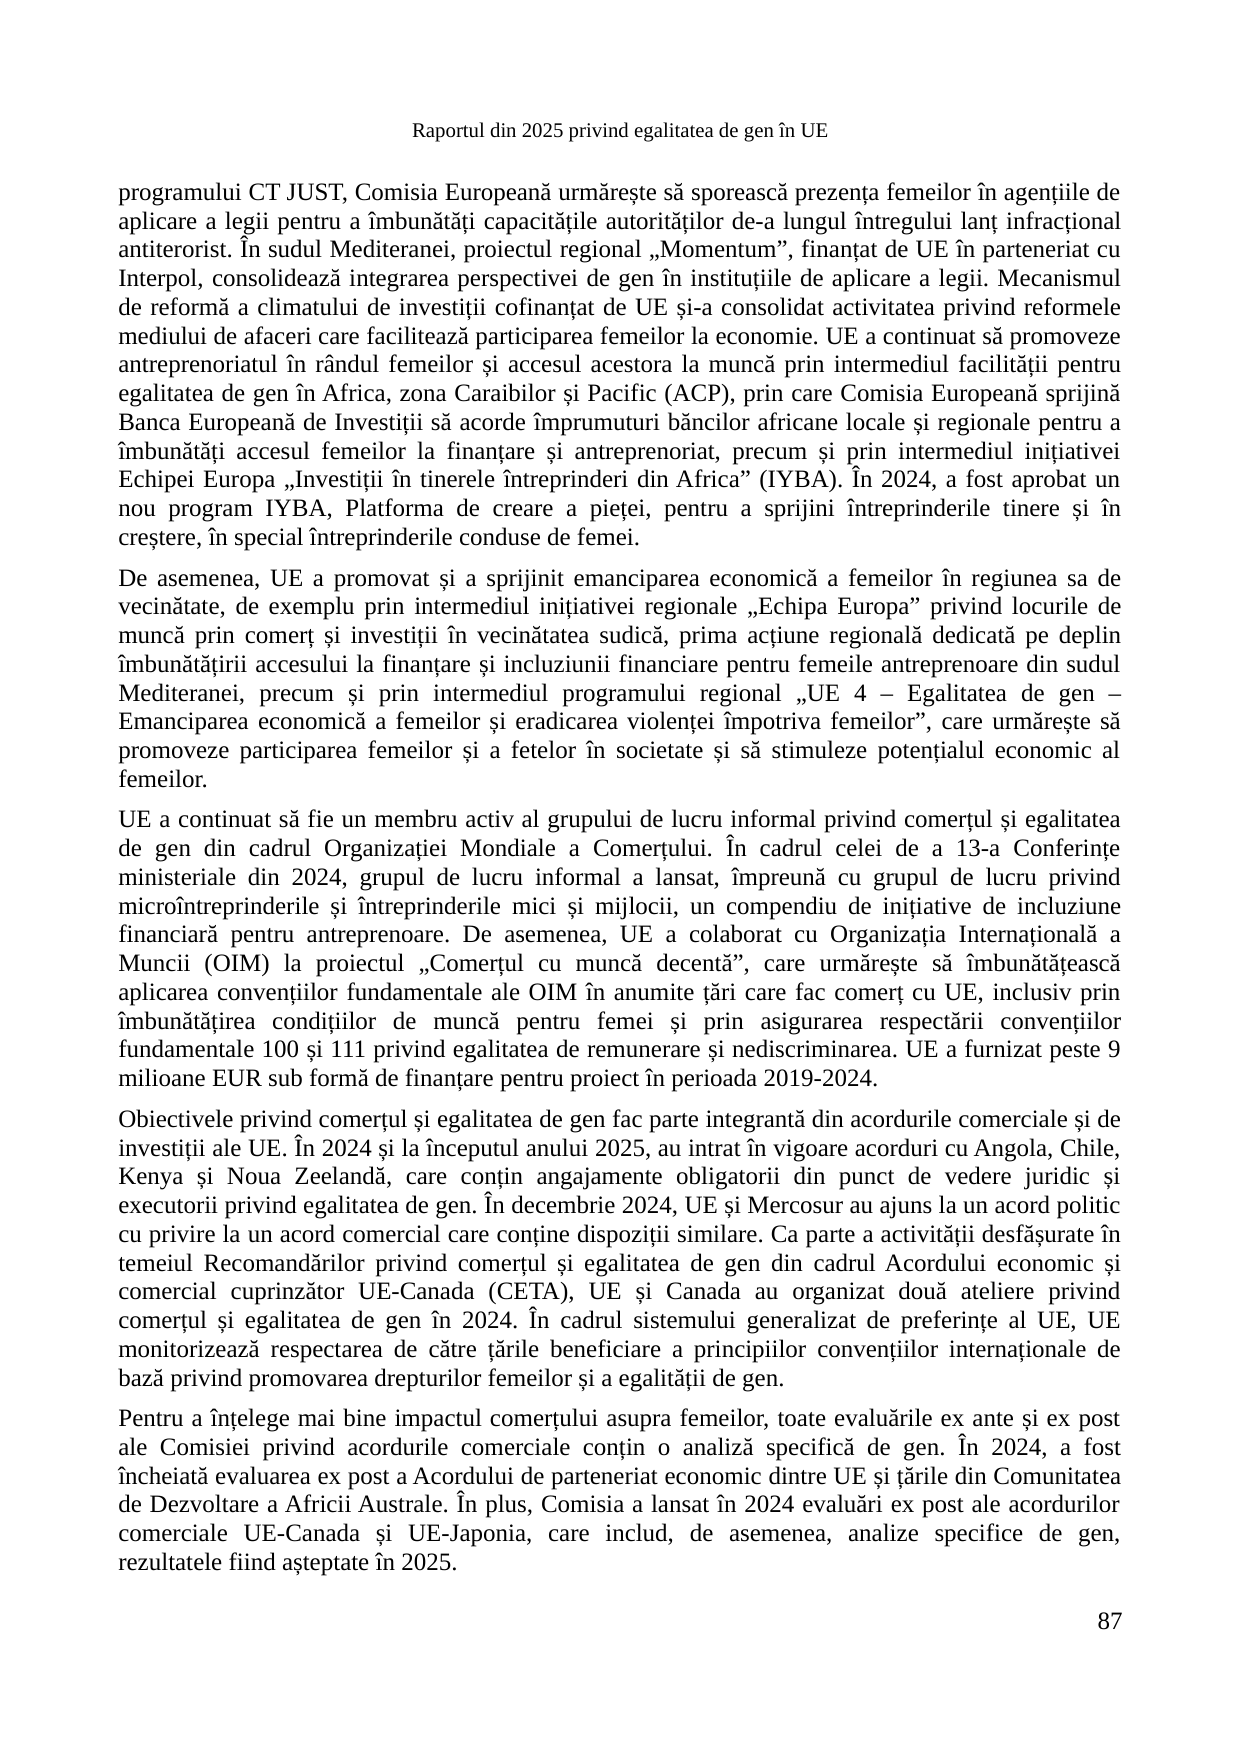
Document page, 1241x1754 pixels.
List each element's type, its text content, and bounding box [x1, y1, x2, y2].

text UE a continuat să fie un membru activ al grupului de lucru informal privind comerțul și egalitatea de gen din cadrul Organizației Mondiale a Comerțului. În cadrul celei de a 13-a Conferințe ministeriale din 2024, grupul de lucru informal a lansat, împreună cu grupul de lucru privind microîntreprinderile și întreprinderile mici și mijlocii, un compendiu de inițiative de incluziune financiară pentru antreprenoare. De asemenea, UE a colaborat cu Organizația Internațională a Muncii (OIM) la proiectul „Comerțul cu muncă decentă”, care urmărește să îmbunătățească aplicarea convențiilor fundamentale ale OIM în anumite țări care fac comerț cu UE, inclusiv prin îmbunătățirea condițiilor de muncă pentru femei și prin asigurarea respectării convențiilor fundamentale 100 și 111 privind egalitatea de remunerare și nediscriminarea. UE a furnizat peste 9 milioane EUR sub formă de finanțare pentru proiect în perioada 2019-2024. [118, 804, 1122, 1092]
text programului CT JUST, Comisia Europeană urmărește să sporească prezența femeilor în agențiile de aplicare a legii pentru a îmbunătăți capacitățile autorităților de-a lungul întregului lanț infracțional antiterorist. În sudul Mediteranei, proiectul regional „Momentum”, finanțat de UE în parteneriat cu Interpol, consolidează integrarea perspectivei de gen în instituțiile de aplicare a legii. Mecanismul de reformă a climatului de investiții cofinanțat de UE și-a consolidat activitatea privind reformele mediului de afaceri care facilitează participarea femeilor la economie. UE a continuat să promoveze antreprenoriatul în rândul femeilor și accesul acestora la muncă prin intermediul facilității pentru egalitatea de gen în Africa, zona Caraibilor și Pacific (ACP), prin care Comisia Europeană sprijină Banca Europeană de Investiții să acorde împrumuturi băncilor africane locale și regionale pentru a îmbunătăți accesul femeilor la finanțare și antreprenoriat, precum și prin intermediul inițiativei Echipei Europa „Investiții în tinerele întreprinderi din Africa” (IYBA). În 2024, a fost aprobat un nou program IYBA, Platforma de creare a pieței, pentru a sprijini întreprinderile tinere și în creștere, în special întreprinderile conduse de femei. [118, 177, 1122, 551]
text De asemenea, UE a promovat și a sprijinit emanciparea economică a femeilor în regiunea sa de vecinătate, de exemplu prin intermediul inițiativei regionale „Echipa Europa” privind locurile de muncă prin comerț și investiții în vecinătatea sudică, prima acțiune regională dedicată pe deplin îmbunătățirii accesului la finanțare și incluziunii financiare pentru femeile antreprenoare din sudul Mediteranei, precum și prin intermediul programului regional „UE 4 – Egalitatea de gen – Emanciparea economică a femeilor și eradicarea violenței împotriva femeilor”, care urmărește să promoveze participarea femeilor și a fetelor în societate și să stimuleze potențialul economic al femeilor. [118, 563, 1122, 793]
text Obiectivele privind comerțul și egalitatea de gen fac parte integrantă din acordurile comerciale și de investiții ale UE. În 2024 și la începutul anului 2025, au intrat în vigoare acorduri cu Angola, Chile, Kenya și Noua Zeelandă, care conțin angajamente obligatorii din punct de vedere juridic și executorii privind egalitatea de gen. În decembrie 2024, UE și Mercosur au ajuns la un acord politic cu privire la un acord comercial care conține dispoziții similare. Ca parte a activității desfășurate în temeiul Recomandărilor privind comerțul și egalitatea de gen din cadrul Acordului economic și comercial cuprinzător UE-Canada (CETA), UE și Canada au organizat două ateliere privind comerțul și egalitatea de gen în 2024. În cadrul sistemului generalizat de preferințe al UE, UE monitorizează respectarea de către țările beneficiare a principiilor convențiilor internaționale de bază privind promovarea drepturilor femeilor și a egalității de gen. [118, 1104, 1122, 1391]
text Pentru a înțelege mai bine impactul comerțului asupra femeilor, toate evaluările ex ante și ex post ale Comisiei privind acordurile comerciale conțin o analiză specifică de gen. În 2024, a fost încheiată evaluarea ex post a Acordului de parteneriat economic dintre UE și țările din Comunitatea de Dezvoltare a Africii Australe. În plus, Comisia a lansat în 2024 evaluări ex post ale acordurilor comerciale UE-Canada și UE-Japonia, care includ, de asemenea, analize specifice de gen, rezultatele fiind așteptate în 2025. [118, 1403, 1122, 1576]
